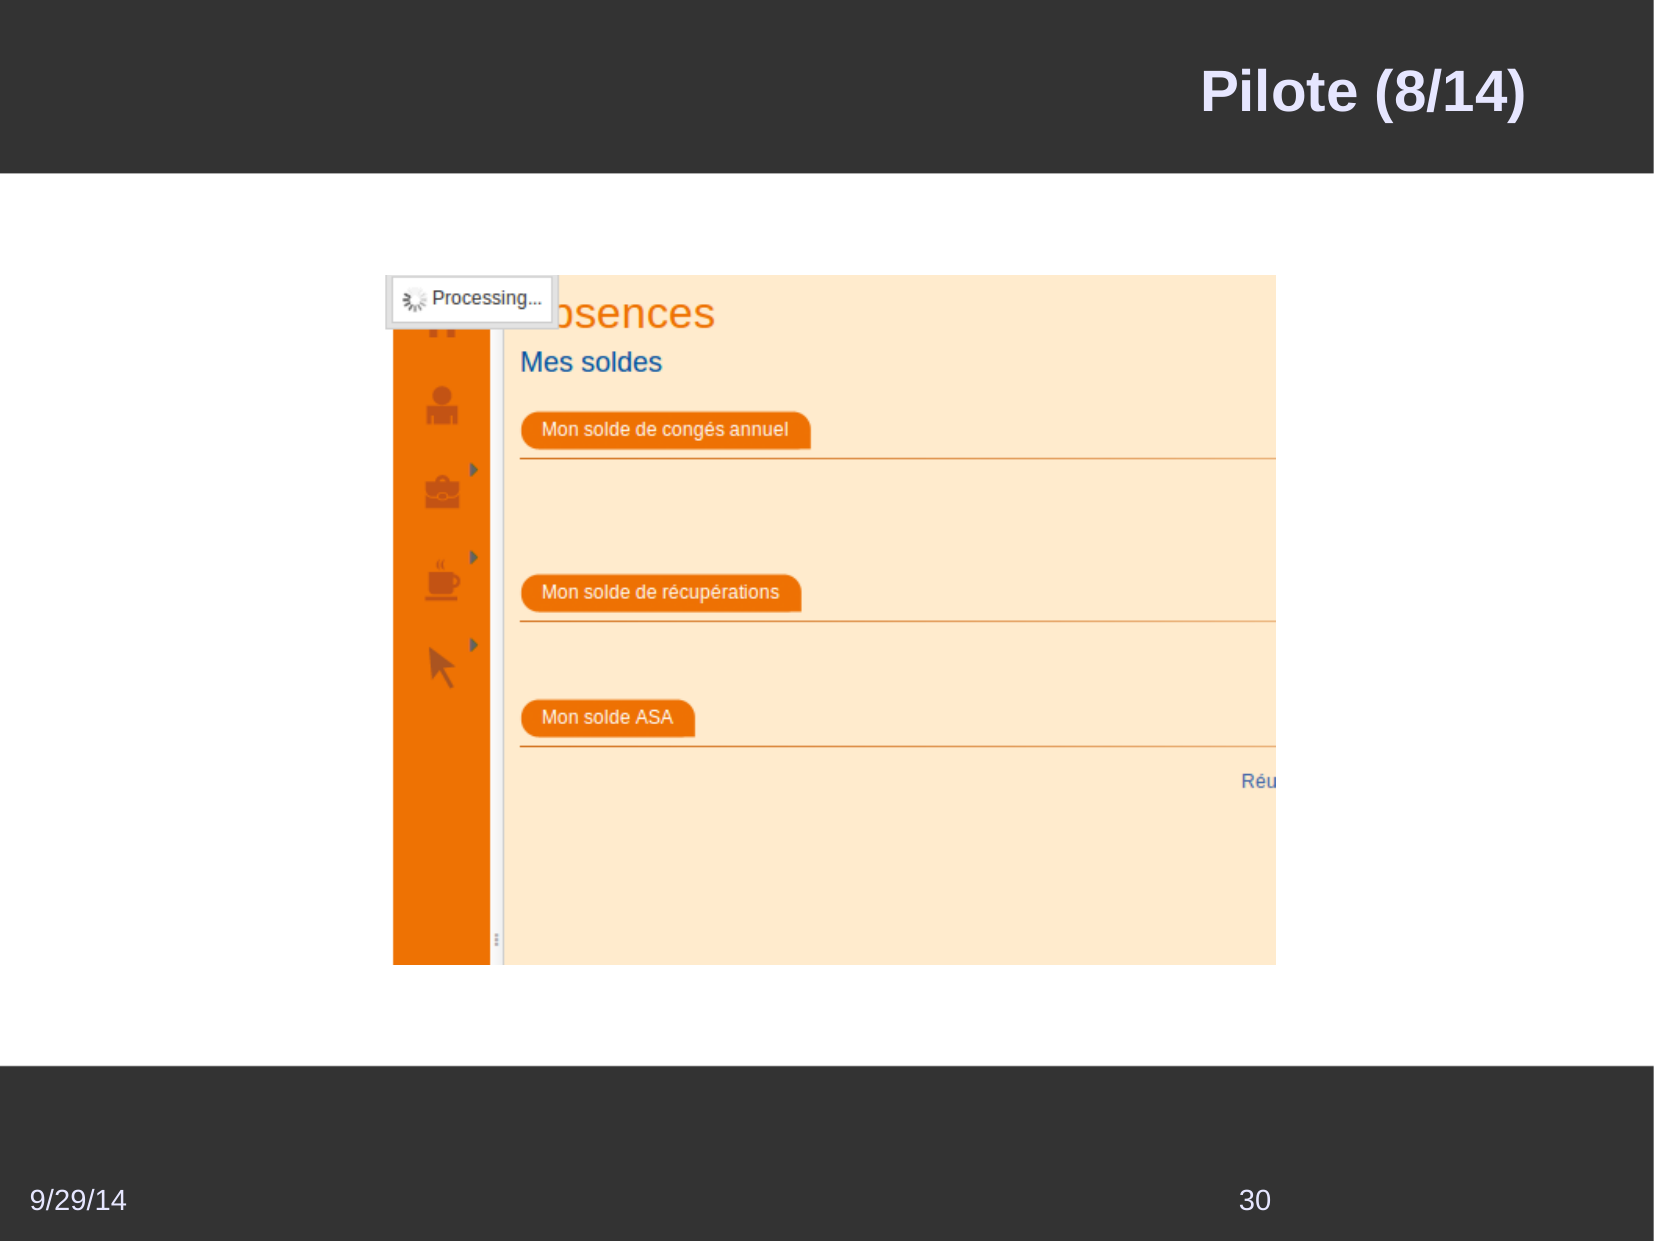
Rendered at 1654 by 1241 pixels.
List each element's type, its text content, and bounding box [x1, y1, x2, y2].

title Pilote (8/14) [1200, 53, 1642, 124]
text_box 9/29/14 [29, 1181, 566, 1241]
text_box [1238, 1181, 1625, 1241]
picture [0, 0, 1654, 1241]
